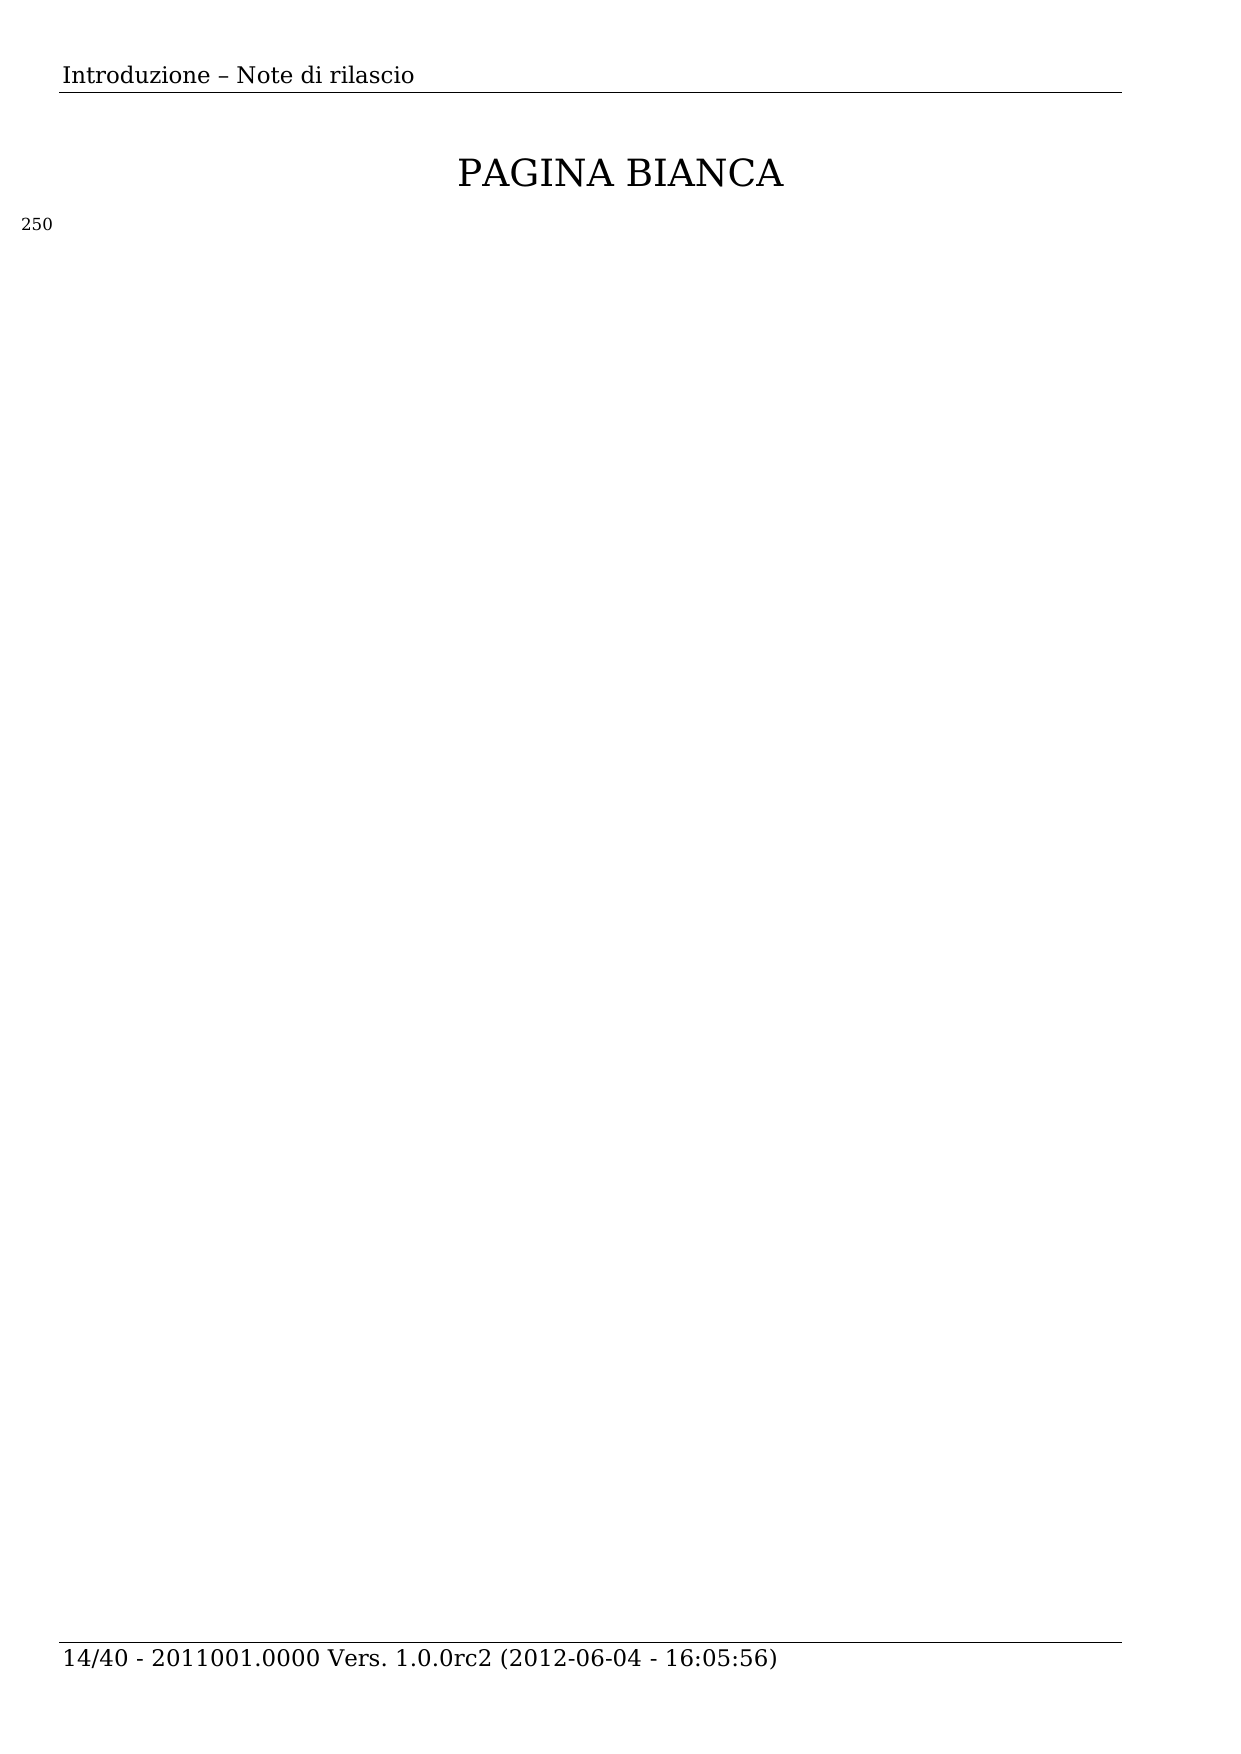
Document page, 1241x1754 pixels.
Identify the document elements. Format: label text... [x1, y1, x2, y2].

text PAGINA BIANCA [118, 151, 1122, 195]
